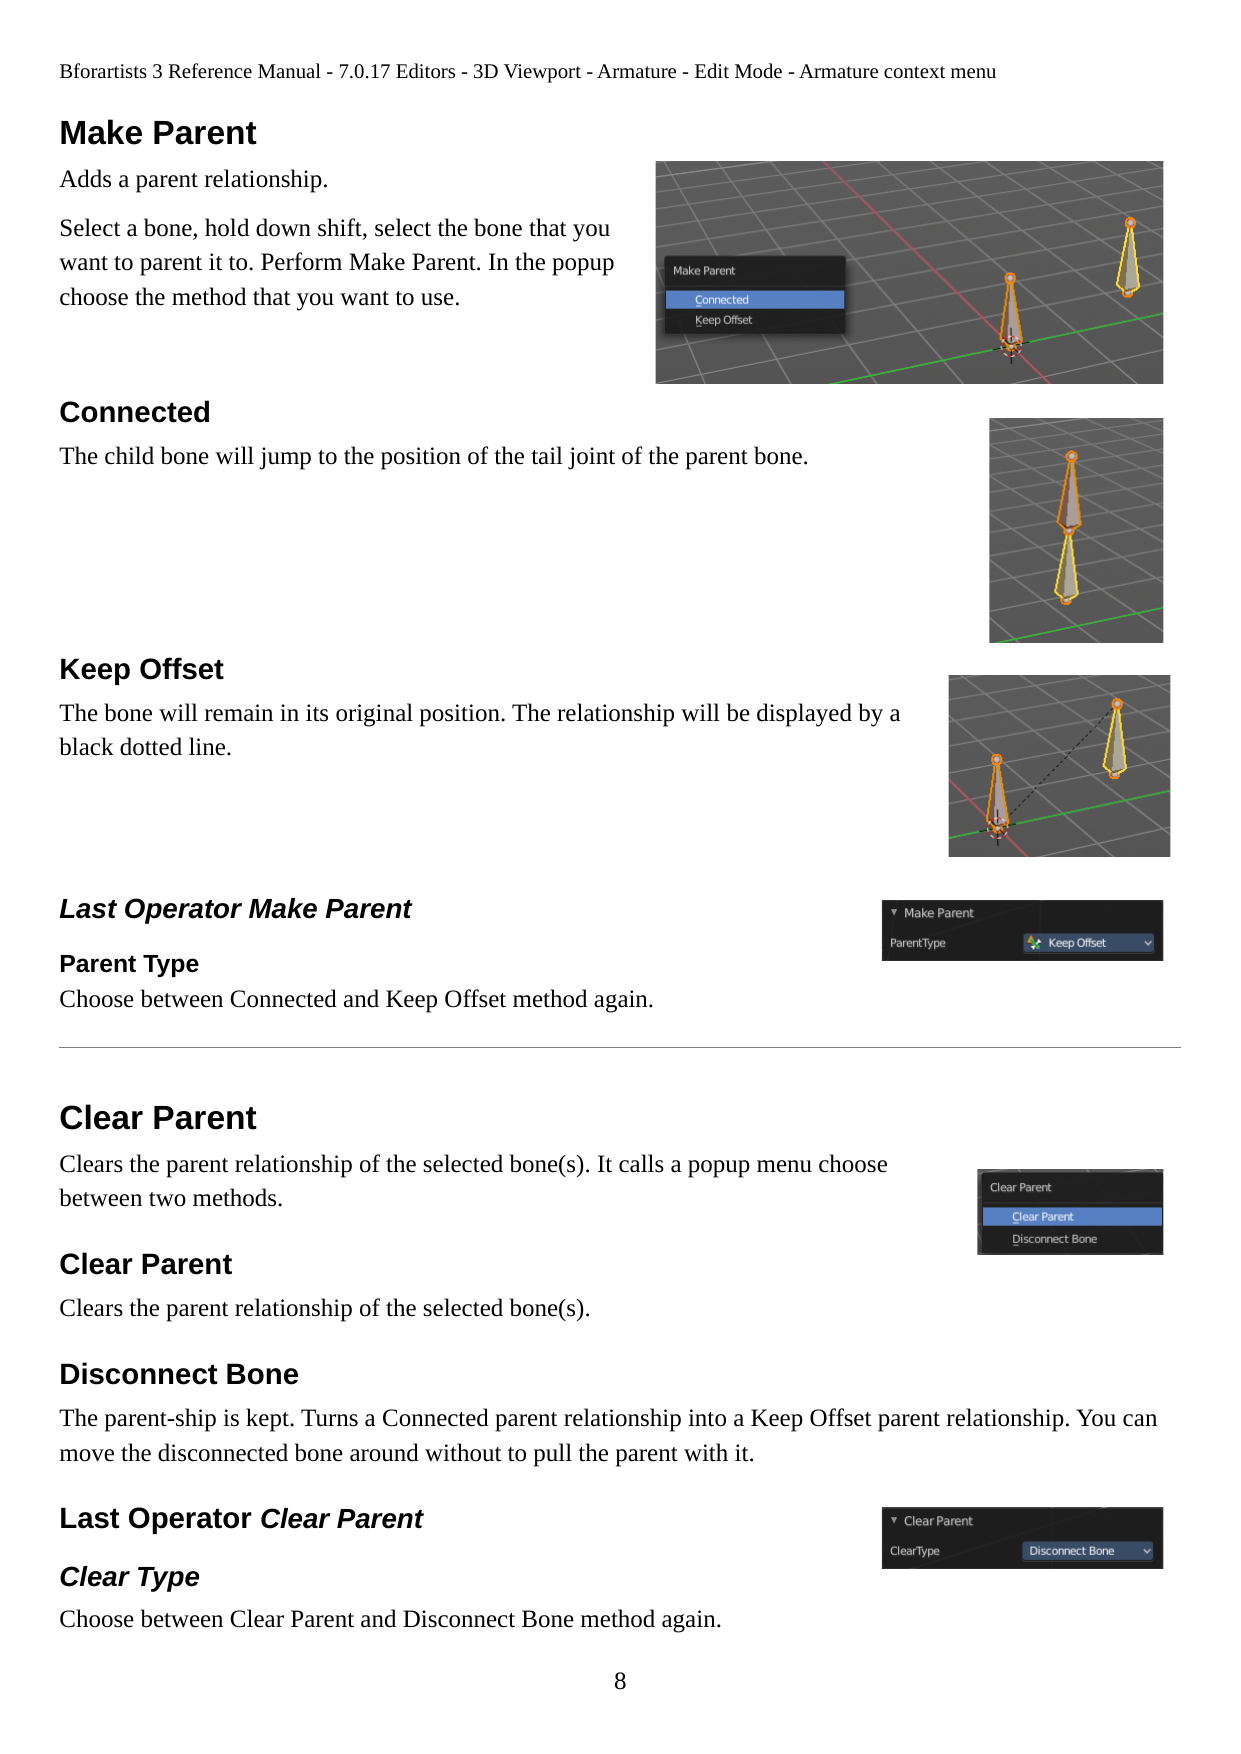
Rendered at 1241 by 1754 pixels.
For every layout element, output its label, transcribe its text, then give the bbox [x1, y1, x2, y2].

text The bone will remain in its original position. The relationship will be displayed by a black dotted line. [59, 698, 948, 761]
text Adds a parent relationship. [59, 164, 655, 192]
picture [881, 1507, 1164, 1569]
subtitle Disconnect Bone [59, 1357, 1181, 1391]
subtitle Clear Parent [59, 1247, 1181, 1281]
picture [881, 900, 1164, 961]
text Clears the parent relationship of the selected bone(s). It calls a popup menu choose between two methods. [59, 1149, 1181, 1212]
text The parent-ship is kept. Turns a Connected parent relationship into a Keep Offset parent relationship. You can move the disconnected bone around without to pull the parent with it. [59, 1403, 1181, 1466]
subtitle Keep Offset [59, 652, 1181, 685]
subtitle Parent Type [59, 949, 1181, 977]
subtitle Clear Parent [59, 1098, 1181, 1136]
picture [948, 675, 1171, 857]
text The child bone will jump to the position of the tail joint of the parent bone. [59, 441, 989, 469]
picture [655, 161, 1164, 384]
subtitle Make Parent [59, 113, 1181, 151]
subtitle Clear Type [59, 1560, 1181, 1592]
picture [977, 1169, 1164, 1255]
text Clears the parent relationship of the selected bone(s). [59, 1293, 1181, 1322]
picture [989, 418, 1164, 643]
text Choose between Clear Parent and Disconnect Bone method again. [59, 1604, 1181, 1633]
subtitle Last Operator Clear Parent [59, 1501, 1181, 1535]
text Choose between Connected and Keep Offset method again. [59, 984, 1181, 1012]
text Select a bone, hold down shift, select the bone that you want to parent it to. Perform Make Parent. In the popup choose the method that you want to use. [59, 213, 655, 311]
subtitle Last Operator Make Parent [59, 892, 1181, 924]
subtitle Connected [59, 394, 1181, 428]
